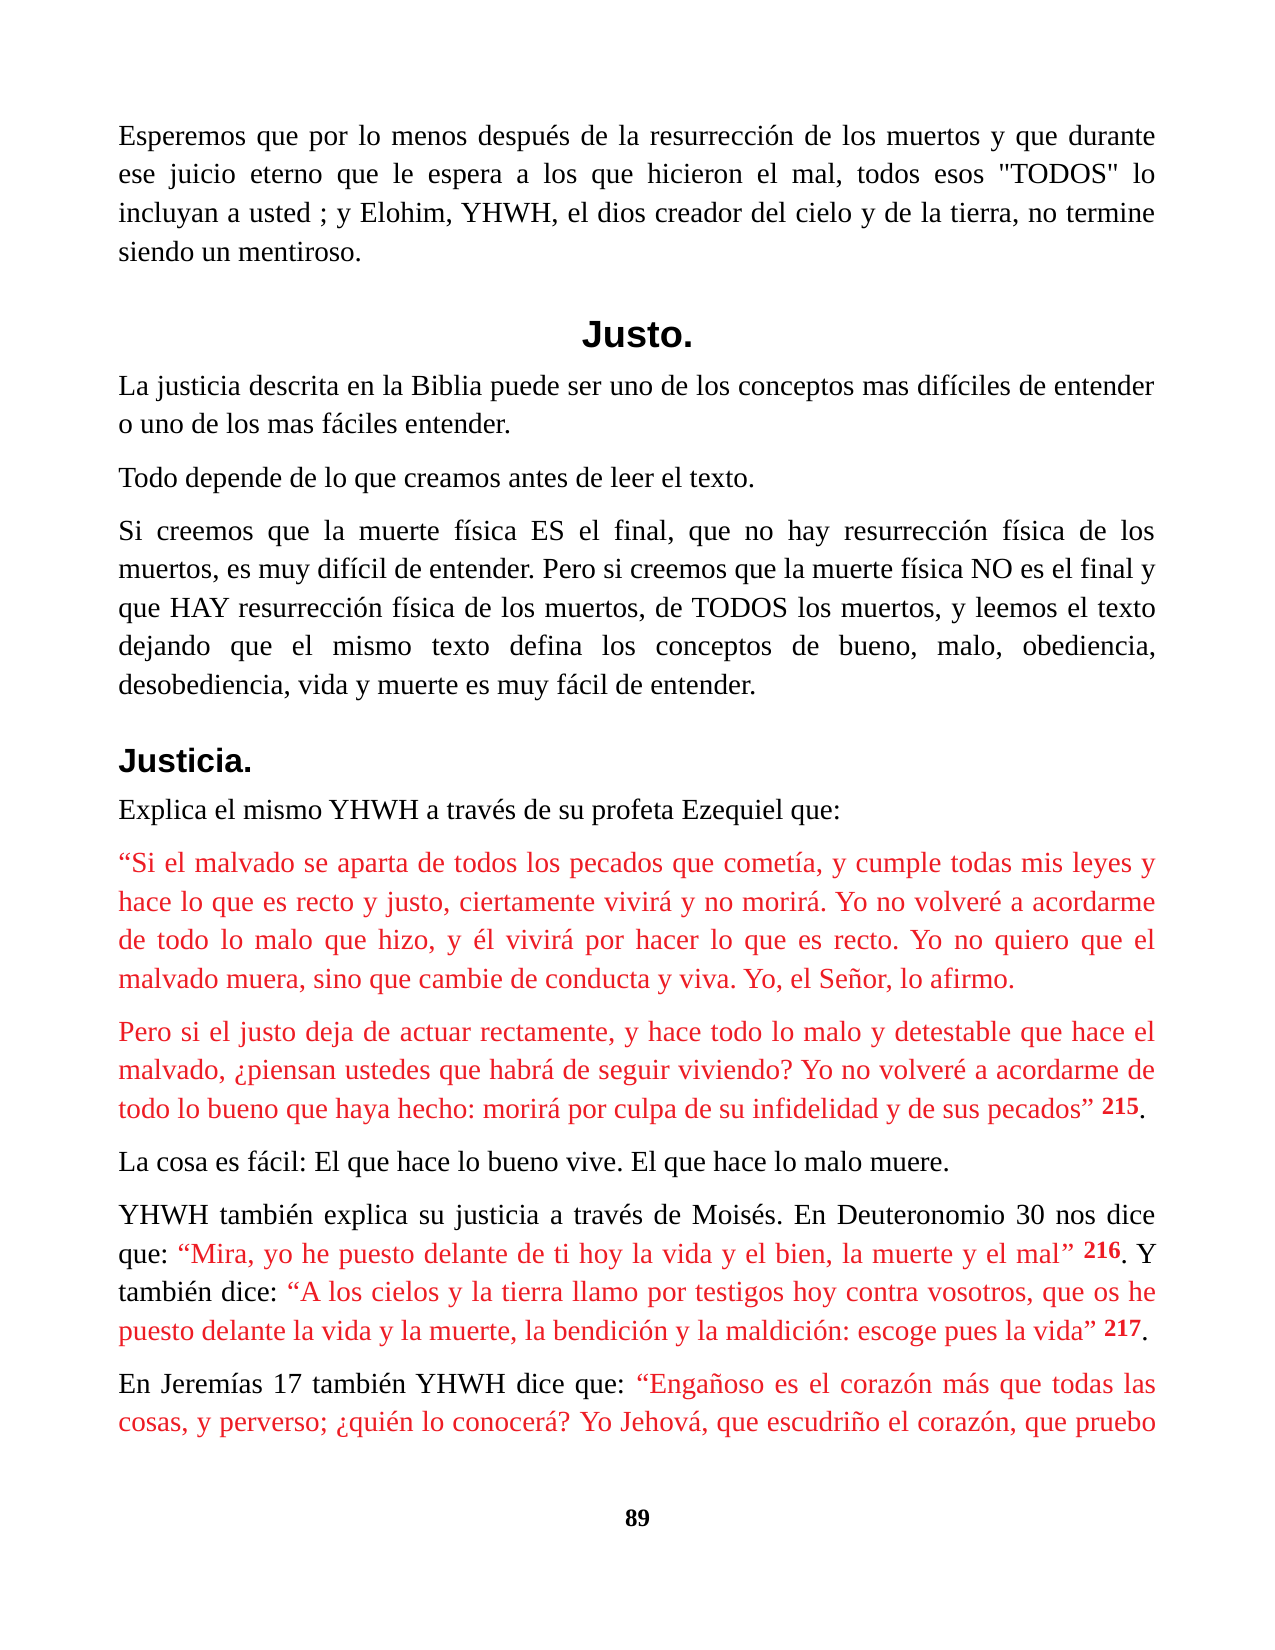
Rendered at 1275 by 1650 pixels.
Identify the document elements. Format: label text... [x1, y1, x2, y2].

text En Jeremías 17 también YHWH dice que: “Engañoso es el corazón más que todas las cosas, y perverso; ¿quién lo conocerá? Yo Jehová, que escudriño el corazón, que pruebo [118, 1366, 1157, 1438]
text Pero si el justo deja de actuar rectamente, y hace todo lo malo y detestable que hace el malvado, ¿piensan ustedes que habrá de seguir viviendo? Yo no volveré a acordarme de todo lo bueno que haya hecho: morirá por culpa de su infidelidad y de sus pecados” . [118, 1014, 1157, 1124]
subtitle Justo. [118, 312, 1157, 356]
text YHWH también explica su justicia a través de Moisés. En Deuteronomio 30 nos dice que: “Mira, yo he puesto delante de ti hoy la vida y el bien, la muerte y el mal” . Y también dice: “A los cielos y la tierra llamo por testigos hoy contra vosotros, que os he puesto delante la vida y la muerte, la bendición y la maldición: escoge pues la vida” . [118, 1197, 1157, 1346]
text La cosa es fácil: El que hace lo bueno vive. El que hace lo malo muere. [118, 1144, 1157, 1178]
text “Si el malvado se aparta de todos los pecados que cometía, y cumple todas mis leyes y hace lo que es recto y justo, ciertamente vivirá y no morirá. Yo no volveré a acordarme de todo lo malo que hizo, y él vivirá por hacer lo que es recto. Yo no quiero que el malvado muera, sino que cambie de conducta y viva. Yo, el Señor, lo afirmo. [118, 845, 1157, 994]
text Explica el mismo YHWH a través de su profeta Ezequiel que: [118, 792, 1157, 826]
subtitle Justicia. [118, 741, 1157, 779]
text Si creemos que la muerte física ES el final, que no hay resurrección física de los muertos, es muy difícil de entender. Pero si creemos que la muerte física NO es el final y que HAY resurrección física de los muertos, de TODOS los muertos, y leemos el texto dejando que el mismo texto defina los conceptos de bueno, malo, obediencia, desobediencia, vida y muerte es muy fácil de entender. [118, 513, 1157, 701]
text La justicia descrita en la Biblia puede ser uno de los conceptos mas difíciles de entender o uno de los mas fáciles entender. [118, 368, 1157, 440]
text Todo depende de lo que creamos antes de leer el texto. [118, 460, 1157, 493]
text Esperemos que por lo menos después de la resurrección de los muertos y que durante ese juicio eterno que le espera a los que hicieron el mal, todos esos "TODOS" lo incluyan a usted ; y Elohim, YHWH, el dios creador del cielo y de la tierra, no termine siendo un mentiroso. [118, 118, 1157, 267]
